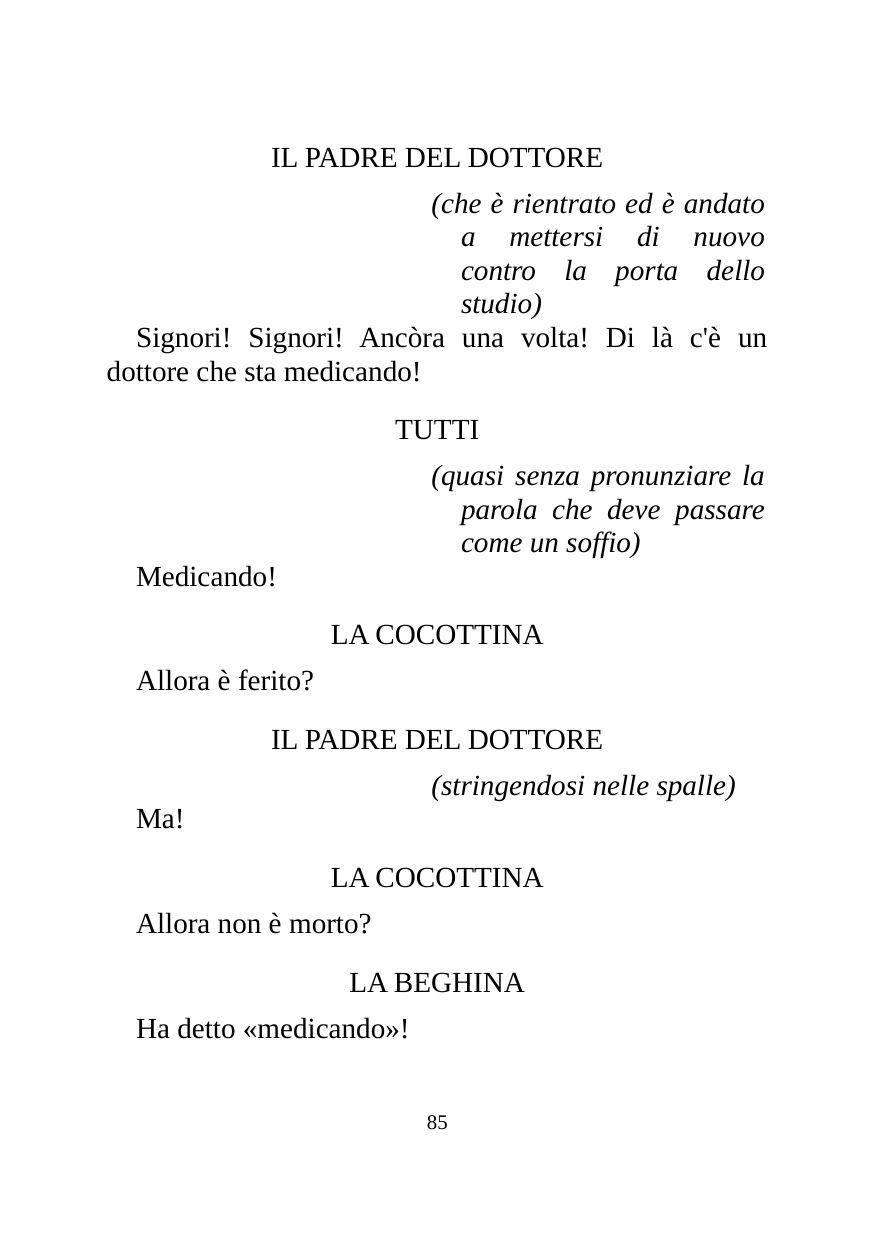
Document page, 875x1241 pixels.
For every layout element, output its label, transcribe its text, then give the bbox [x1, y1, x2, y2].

text (stringendosi nelle spalle) [431, 768, 768, 802]
text Medicando! [106, 559, 768, 592]
text LA COCOTTINA [106, 860, 768, 894]
text Allora non è morto? [106, 906, 768, 940]
text LA BEGHINA [106, 965, 768, 998]
text Ha detto «medicando»! [106, 1011, 768, 1044]
text TUTTI [106, 412, 768, 446]
text (che è rientrato ed è andato a mettersi di nuovo contro la porta dello studio) [431, 186, 768, 320]
text Allora è ferito? [106, 663, 768, 697]
text Ma! [106, 802, 768, 835]
text Signori! Signori! Ancòra una volta! Di là c'è un dottore che sta medicando! [106, 320, 768, 387]
text (quasi senza pronunziare la parola che deve passare come un soffio) [431, 458, 768, 559]
text IL PADRE DEL DOTTORE [106, 722, 768, 756]
text LA COCOTTINA [106, 617, 768, 651]
text IL PADRE DEL DOTTORE [106, 140, 768, 173]
